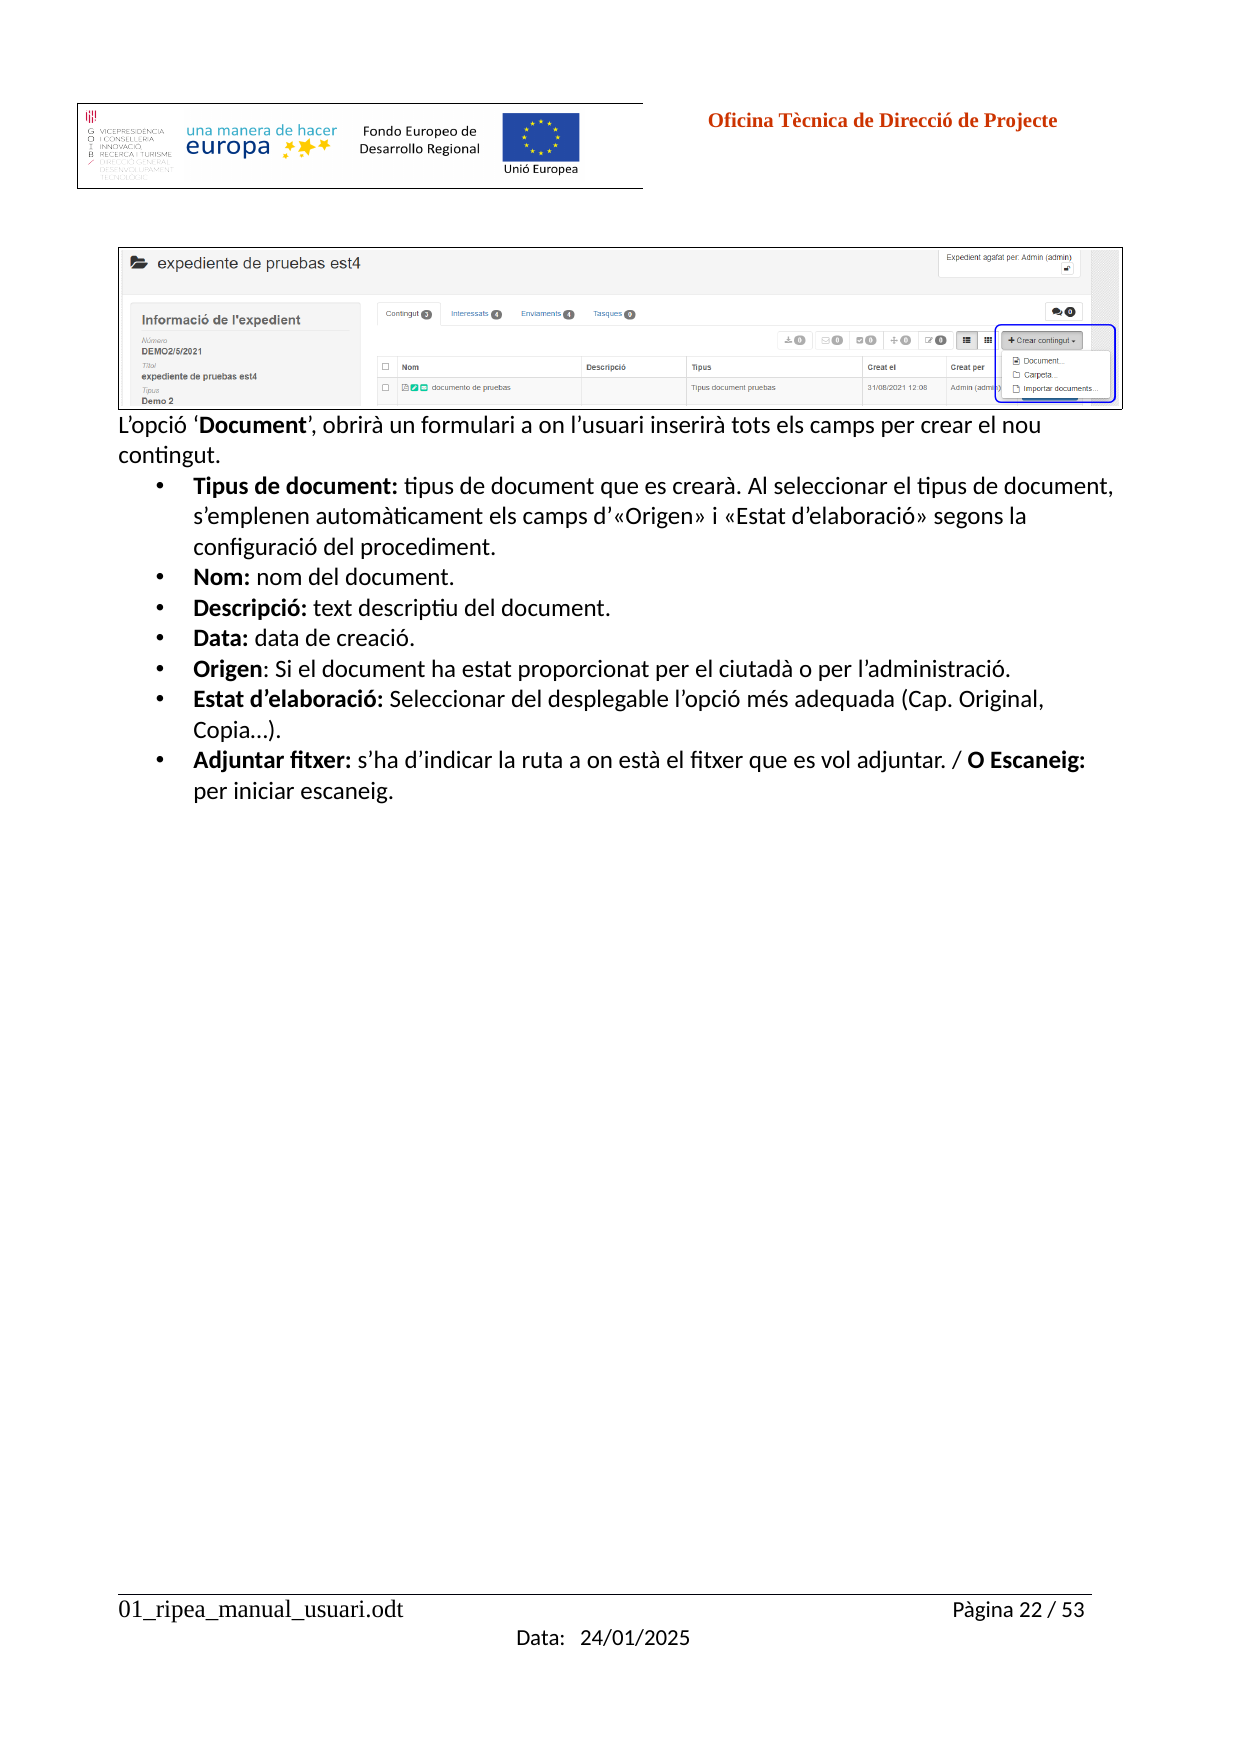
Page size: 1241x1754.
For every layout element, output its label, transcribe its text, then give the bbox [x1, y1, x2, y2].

picture [121, 250, 1119, 406]
list Origen: Si el document ha estat proporcionat per el ciutadà o per l’administració. [156, 653, 1122, 683]
text L’opció ‘Document’, obrirà un formulari a on l’usuari inserirà tots els camps per crear el nou contingut. [118, 410, 1122, 470]
list Estat d’elaboració: Seleccionar del desplegable l’opció més adequada (Cap. Original, Copia…). [156, 683, 1122, 744]
list Nom: nom del document. [156, 561, 1122, 592]
list Adjuntar fitxer: s’ha d’indicar la ruta a on està el fitxer que es vol adjuntar. / O Escaneig: per iniciar escaneig. [156, 744, 1122, 806]
list Tipus de document: tipus de document que es crearà. Al seleccionar el tipus de document, s’emplenen automàticament els camps d’«Origen» i «Estat d’elaboració» segons la configuració del procediment. [156, 470, 1122, 561]
list Data: data de creació. [156, 622, 1122, 653]
picture [184, 108, 585, 182]
list Descripció: text descriptiu del document. [156, 592, 1122, 622]
picture [82, 108, 178, 182]
